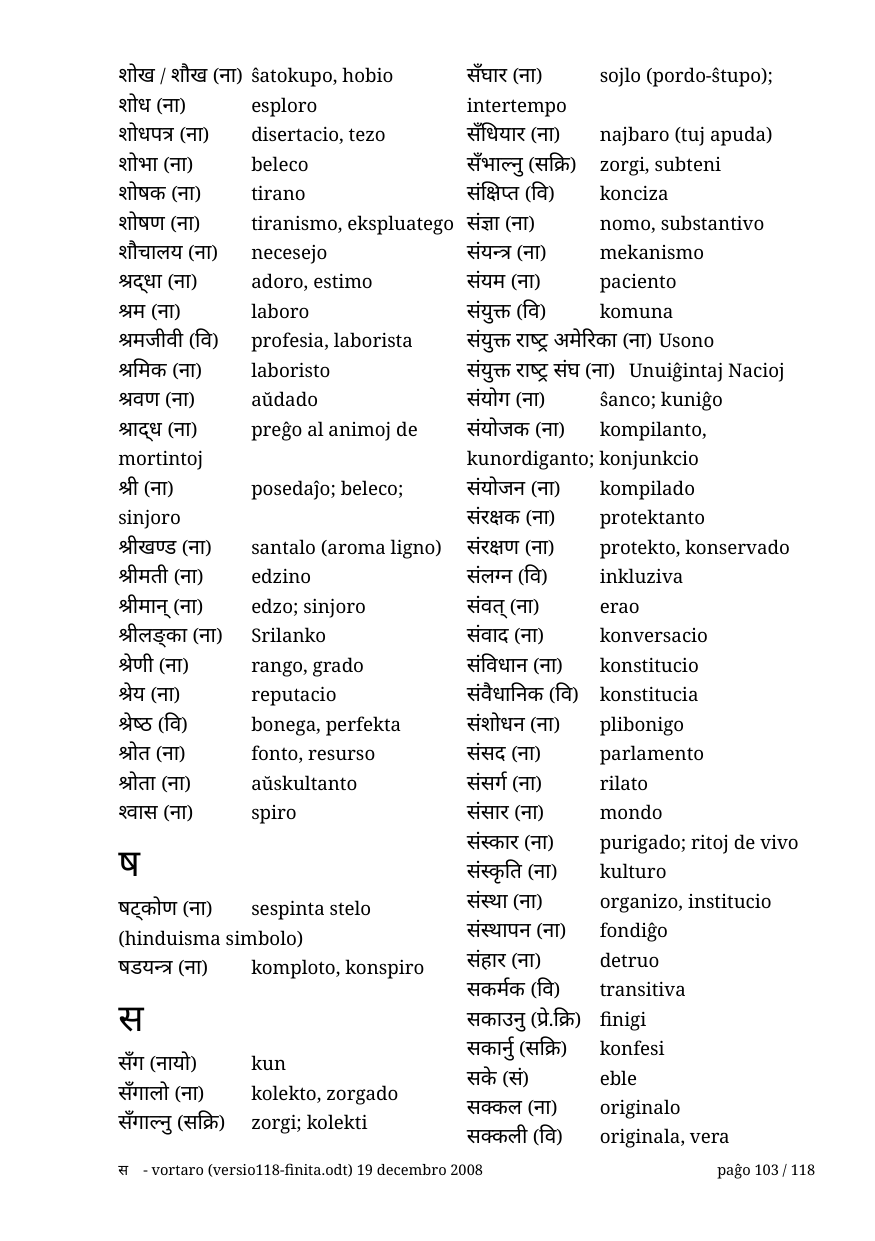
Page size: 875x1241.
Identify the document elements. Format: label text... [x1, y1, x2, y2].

text शोध (ना) esploro [118, 88, 467, 118]
text संरक्षण (ना) protekto, konservado [467, 531, 815, 560]
text संवत् (ना) erao [467, 590, 815, 619]
text संशोधन (ना) plibonigo [467, 708, 815, 737]
text संविधान (ना) konstitucio [467, 649, 815, 678]
text श्रीमान् (ना) edzo; sinjoro [118, 590, 467, 619]
text श्रेणी (ना) rango, grado [118, 649, 467, 678]
text संयुक्त राष्ट्र संघ (ना) Unuiĝintaj Nacioj [467, 354, 815, 383]
text श्रोता (ना) aŭskultanto [118, 767, 467, 796]
text संरक्षक (ना) protektanto [467, 501, 815, 531]
text संयुक्त (वि) komuna [467, 295, 815, 324]
text सँगालो (ना) kolekto, zorgado [118, 1077, 467, 1106]
text संस्थापन (ना) fondiĝo [467, 914, 815, 943]
text सँधियार (ना) najbaro (tuj apuda) [467, 118, 815, 147]
subtitle स [118, 998, 467, 1047]
text संयोग (ना) ŝanco; kuniĝo [467, 383, 815, 413]
text श्राद्ध (ना) preĝo al animoj de mortintoj [118, 413, 467, 472]
text सँभाल्नु (सक्रि) zorgi, subteni [467, 147, 815, 177]
text श्रमजीवी (वि) profesia, laborista [118, 324, 467, 354]
text श्रीखण्ड (ना) santalo (aroma ligno) [118, 531, 467, 560]
text संसार (ना) mondo [467, 796, 815, 826]
text श्रोत (ना) fonto, resurso [118, 737, 467, 767]
text श्रीलङ्का (ना) Srilanko [118, 619, 467, 649]
text संक्षिप्त (वि) konciza [467, 177, 815, 206]
text श्रवण (ना) aŭdado [118, 383, 467, 413]
text श्‍वास (ना) spiro [118, 796, 467, 826]
text शोषक (ना) tirano [118, 177, 467, 206]
text संसर्ग (ना) rilato [467, 767, 815, 796]
text शोधपत्र (ना) disertacio, tezo [118, 118, 467, 147]
text श्रीमती (ना) edzino [118, 560, 467, 590]
text सकाउनु (प्रे.क्रि) finigi [467, 1002, 815, 1032]
text षडयन्त्र (ना) komploto, konspiro [118, 951, 467, 981]
text सके (सं) eble [467, 1061, 815, 1091]
text श्री (ना) posedaĵo; beleco; sinjoro [118, 472, 467, 531]
text संस्कृति (ना) kulturo [467, 855, 815, 884]
text संहार (ना) detruo [467, 943, 815, 973]
text संसद (ना) parlamento [467, 737, 815, 767]
text श्रेष्ठ (वि) bonega, perfekta [118, 708, 467, 737]
text संयोजक (ना) kompilanto, kunordiganto; konjunkcio [467, 413, 815, 472]
text संवैधानिक (वि) konstitucia [467, 678, 815, 708]
text संस्था (ना) organizo, institucio [467, 884, 815, 914]
text संवाद (ना) konversacio [467, 619, 815, 649]
text संज्ञा (ना) nomo, substantivo [467, 206, 815, 236]
text सँग (नायो) kun [118, 1047, 467, 1077]
text शौचालय (ना) necesejo [118, 236, 467, 265]
text षट्कोण (ना) sespinta stelo (hinduisma simbolo) [118, 892, 467, 951]
text सकार्नु (सक्रि) konfesi [467, 1032, 815, 1061]
text सक्कली (वि) originala, vera [467, 1120, 815, 1150]
text सँघार (ना) sojlo (pordo-ŝtupo); intertempo [467, 59, 815, 118]
text शोभा (ना) beleco [118, 147, 467, 177]
text श्रद्धा (ना) adoro, estimo [118, 265, 467, 295]
subtitle ष [118, 843, 467, 892]
text संस्कार (ना) purigado; ritoj de vivo [467, 826, 815, 855]
text सक्कल (ना) originalo [467, 1091, 815, 1120]
text श्रेय (ना) reputacio [118, 678, 467, 708]
text संलग्न (वि) inkluziva [467, 560, 815, 590]
text शोषण (ना) tiranismo, ekspluatego [118, 206, 467, 236]
text संयोजन (ना) kompilado [467, 472, 815, 501]
text श्रमिक (ना) laboristo [118, 354, 467, 383]
text श्रम (ना) laboro [118, 295, 467, 324]
text सँगाल्नु (सक्रि) zorgi; kolekti [118, 1106, 467, 1136]
text संयन्त्र (ना) mekanismo [467, 236, 815, 265]
text सकर्मक (वि) transitiva [467, 973, 815, 1002]
text संयम (ना) paciento [467, 265, 815, 295]
text शोख / शौख (ना) ŝatokupo, hobio [118, 59, 467, 88]
text संयुक्त राष्ट्र अमेरिका (ना) Usono [467, 324, 815, 354]
